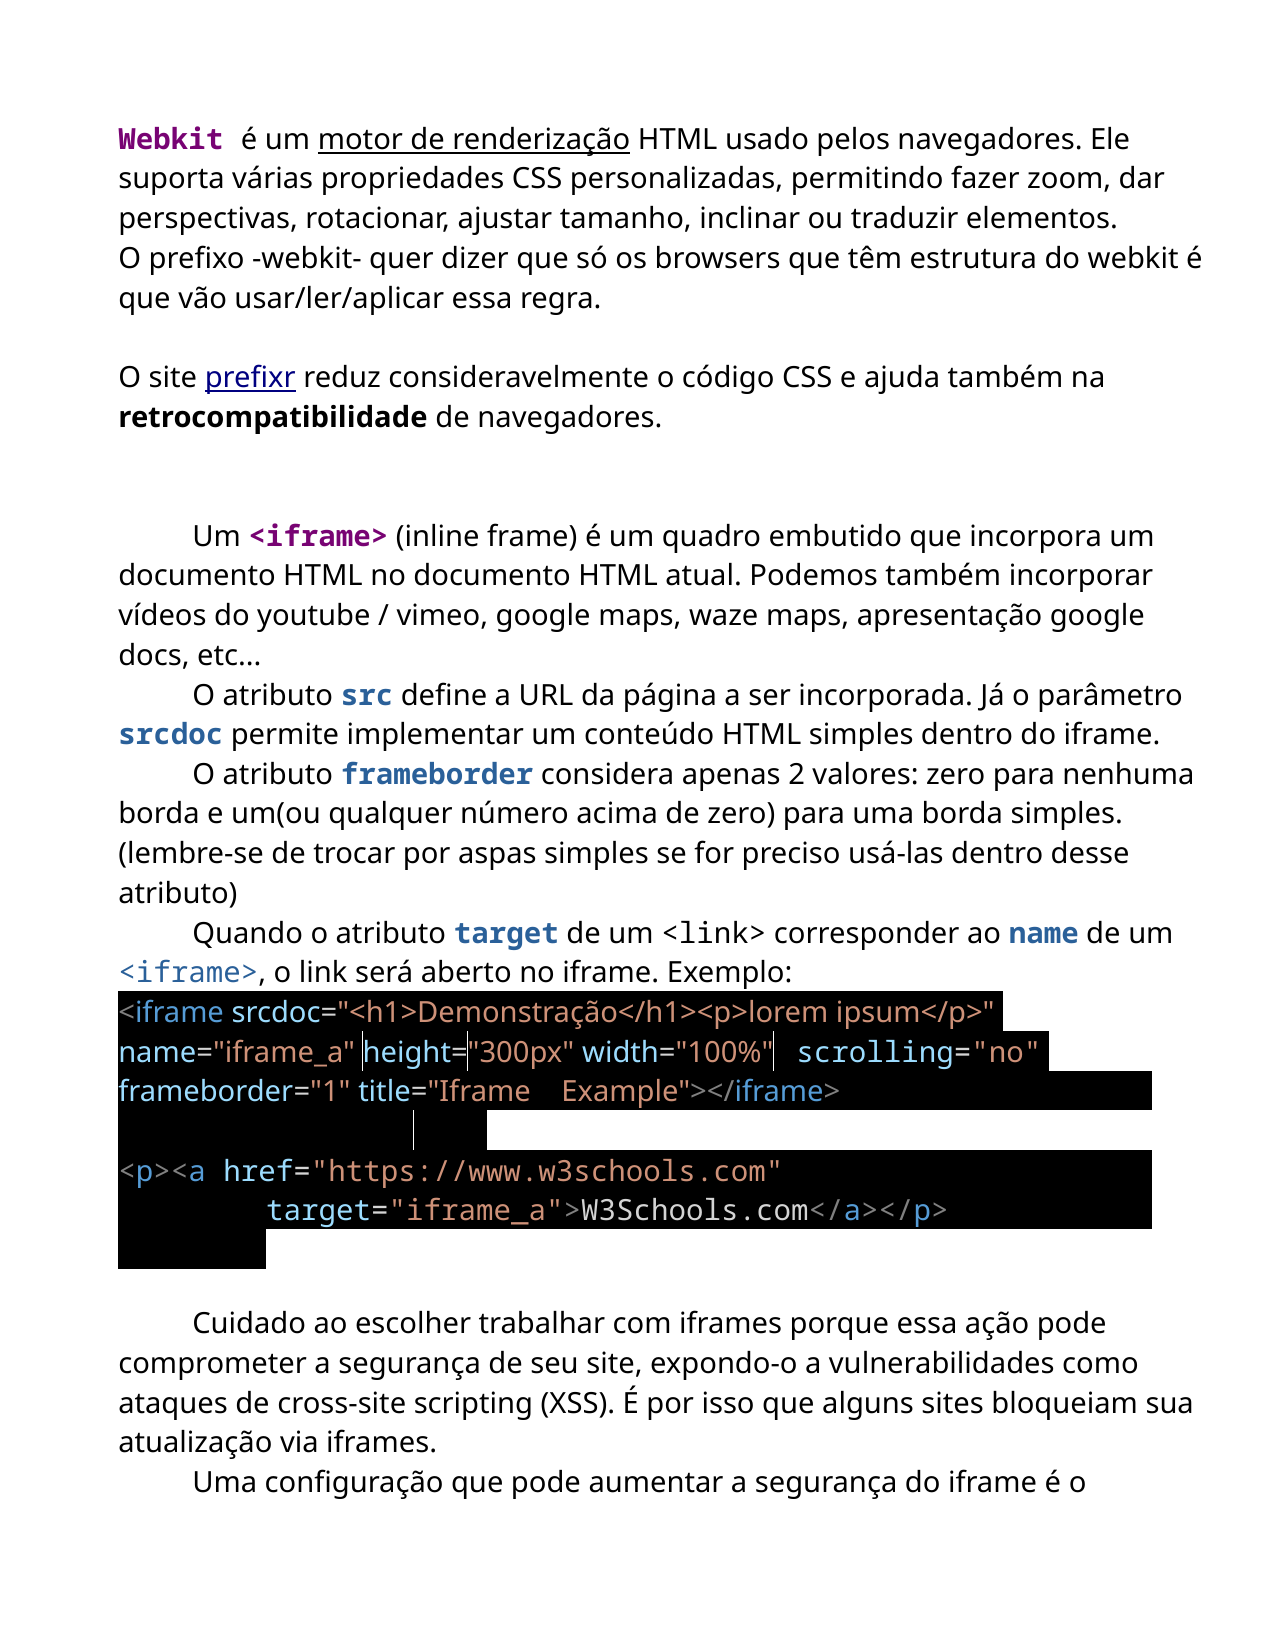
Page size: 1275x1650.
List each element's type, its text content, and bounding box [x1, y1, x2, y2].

text <p><a href="https://www.w3schools.com" target="iframe_a">W3Schools.com</a></p> [118, 1150, 1157, 1269]
text O site prefixr reduz consideravelmente o código CSS e ajuda também na retrocompatibilidade de navegadores. [118, 356, 1216, 436]
text <iframe srcdoc="<h1>Demonstração</h1><p>lorem ipsum</p>" name="iframe_a" height="300px" width="100%" scrolling="no" frameborder="1" title="Iframe Example"></iframe> [118, 991, 1216, 1150]
text Quando o atributo target de um <link> corresponder ao name de um <iframe>, o link será aberto no iframe. Exemplo: [118, 912, 1216, 991]
text Webkit é um motor de renderização HTML usado pelos navegadores. Ele suporta várias propriedades CSS personalizadas, permitindo fazer zoom, dar perspectivas, rotacionar, ajustar tamanho, inclinar ou traduzir elementos. O prefixo -webkit- quer dizer que só os browsers que têm estrutura do webkit é que vão usar/ler/aplicar essa regra. [118, 118, 1222, 317]
text Cuidado ao escolher trabalhar com iframes porque essa ação pode comprometer a segurança de seu site, expondo-o a vulnerabilidades como ataques de cross-site scripting (XSS). É por isso que alguns sites bloqueiam sua atualização via iframes. Uma configuração que pode aumentar a segurança do iframe é o [118, 1303, 1216, 1501]
text Um <iframe> (inline frame) é um quadro embutido que incorpora um documento HTML no documento HTML atual. Podemos também incorporar vídeos do youtube / vimeo, google maps, waze maps, apresentação google docs, etc... [118, 515, 1216, 674]
text O atributo src define a URL da página a ser incorporada. Já o parâmetro srcdoc permite implementar um conteúdo HTML simples dentro do iframe. O atributo frameborder considera apenas 2 valores: zero para nenhuma borda e um(ou qualquer número acima de zero) para uma borda simples. (lembre-se de trocar por aspas simples se for preciso usá-las dentro desse atributo) [118, 674, 1216, 912]
